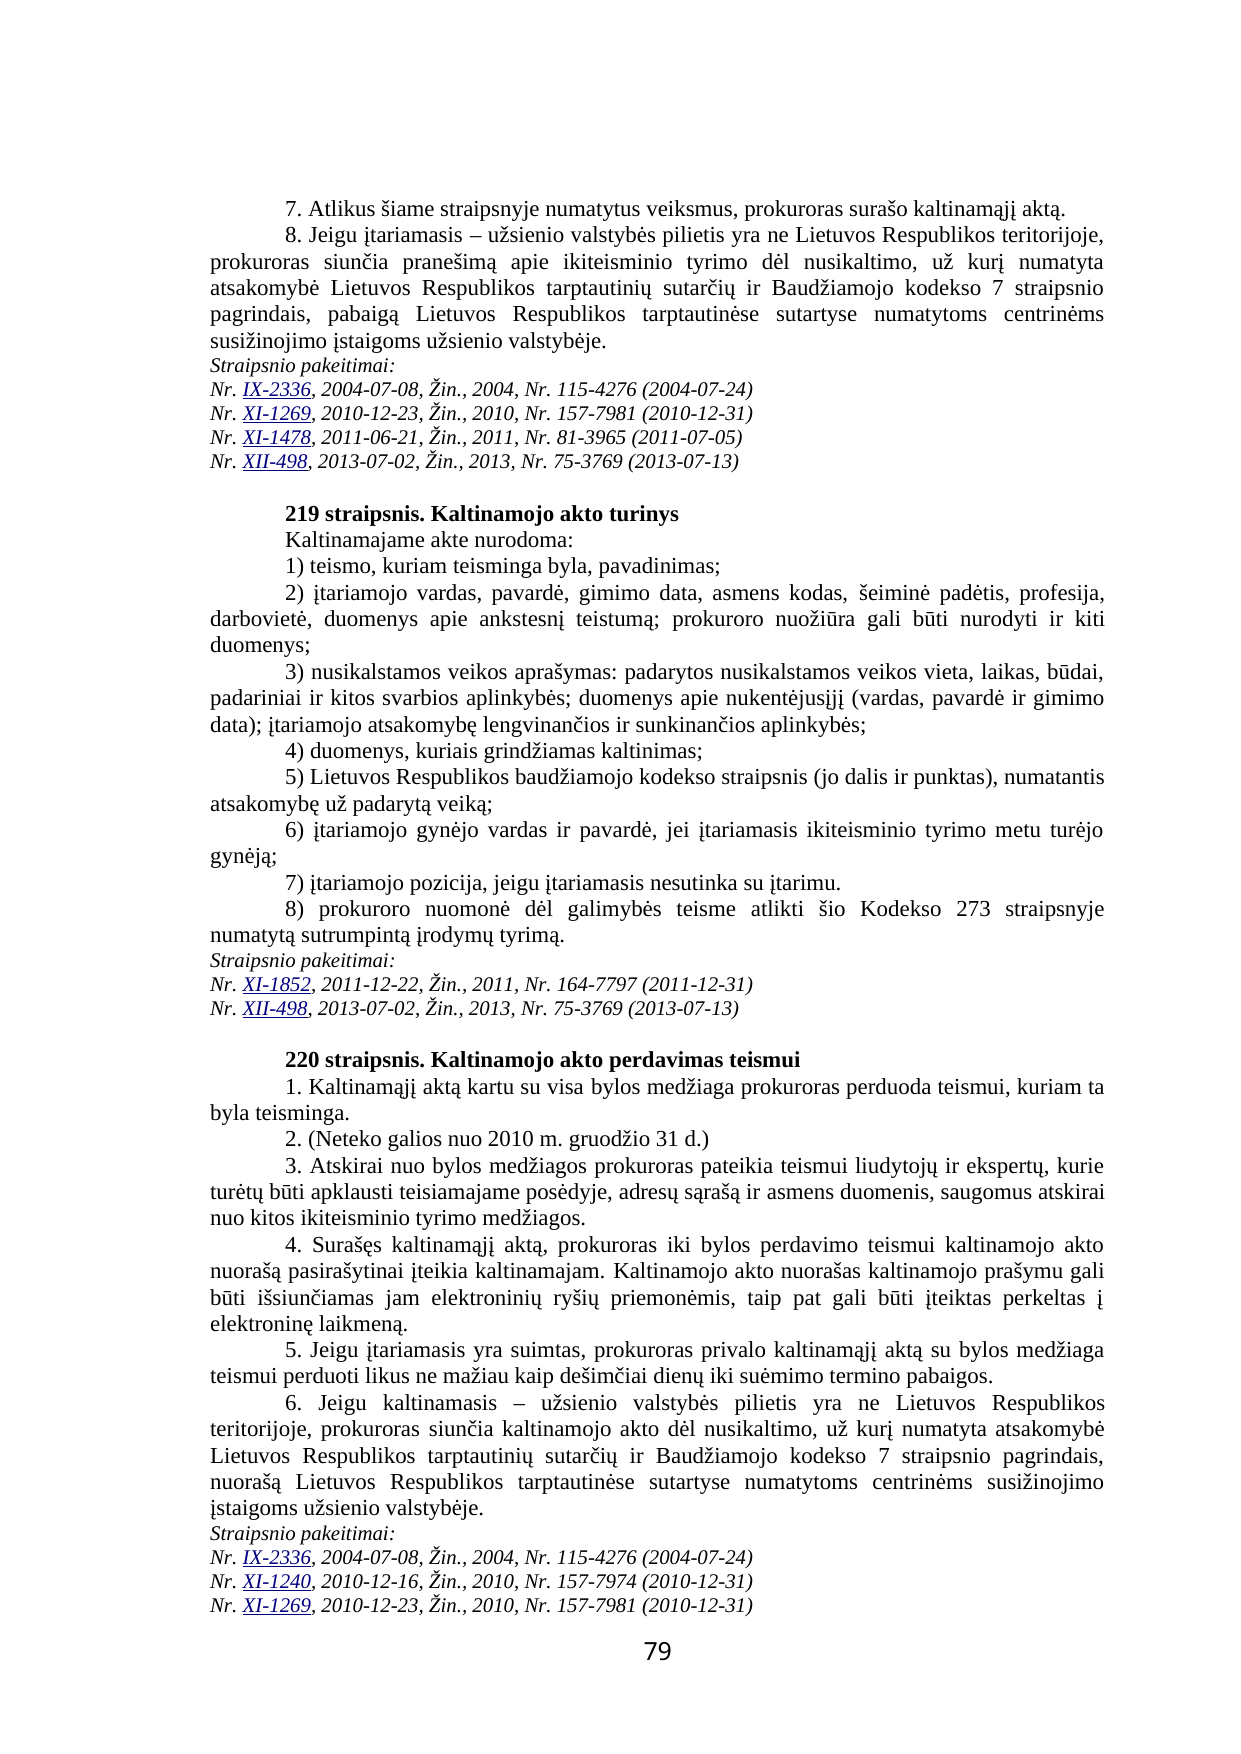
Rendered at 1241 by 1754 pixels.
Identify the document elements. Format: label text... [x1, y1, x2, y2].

text 2) įtariamojo vardas, pavardė, gimimo data, asmens kodas, šeiminė padėtis, profesija, darbovietė, duomenys apie ankstesnį teistumą; prokuroro nuožiūra gali būti nurodyti ir kiti duomenys; [210, 579, 1106, 658]
text 1) teismo, kuriam teisminga byla, pavadinimas; [210, 552, 1106, 579]
text 220 straipsnis. Kaltinamojo akto perdavimas teismui [210, 1046, 1106, 1073]
text Nr. XI-1852, 2011-12-22, Žin., 2011, Nr. 164-7797 (2011-12-31) [210, 972, 1106, 996]
text Nr. XI-1240, 2010-12-16, Žin., 2010, Nr. 157-7974 (2010-12-31) [210, 1569, 1106, 1593]
text 4. Surašęs kaltinamąjį aktą, prokuroras iki bylos perdavimo teismui kaltinamojo akto nuorašą pasirašytinai įteikia kaltinamajam. Kaltinamojo akto nuorašas kaltinamojo prašymu gali būti išsiunčiamas jam elektroninių ryšių priemonėmis, taip pat gali būti įteiktas perkeltas į elektroninę laikmeną. [210, 1231, 1106, 1336]
text 7) įtariamojo pozicija, jeigu įtariamasis nesutinka su įtarimu. [210, 869, 1106, 895]
text Straipsnio pakeitimai: [210, 353, 1106, 377]
text 7. Atlikus šiame straipsnyje numatytus veiksmus, prokuroras surašo kaltinamąjį aktą. [210, 195, 1106, 221]
text 6) įtariamojo gynėjo vardas ir pavardė, jei įtariamasis ikiteisminio tyrimo metu turėjo gynėją; [210, 816, 1106, 869]
text Straipsnio pakeitimai: [210, 948, 1106, 972]
text Nr. XI-1478, 2011-06-21, Žin., 2011, Nr. 81-3965 (2011-07-05) [210, 425, 1106, 449]
text 1. Kaltinamąjį aktą kartu su visa bylos medžiaga prokuroras perduoda teismui, kuriam ta byla teisminga. [210, 1073, 1106, 1125]
text 5. Jeigu įtariamasis yra suimtas, prokuroras privalo kaltinamąjį aktą su bylos medžiaga teismui perduoti likus ne mažiau kaip dešimčiai dienų iki suėmimo termino pabaigos. [210, 1336, 1106, 1389]
text Nr. XI-1269, 2010-12-23, Žin., 2010, Nr. 157-7981 (2010-12-31) [210, 401, 1106, 425]
text 8. Jeigu įtariamasis – užsienio valstybės pilietis yra ne Lietuvos Respublikos teritorijoje, prokuroras siunčia pranešimą apie ikiteisminio tyrimo dėl nusikaltimo, už kurį numatyta atsakomybė Lietuvos Respublikos tarptautinių sutarčių ir Baudžiamojo kodekso 7 straipsnio pagrindais, pabaigą Lietuvos Respublikos tarptautinėse sutartyse numatytoms centrinėms susižinojimo įstaigoms užsienio valstybėje. [210, 221, 1106, 353]
text Nr. XII-498, 2013-07-02, Žin., 2013, Nr. 75-3769 (2013-07-13) [210, 996, 1106, 1020]
text Nr. IX-2336, 2004-07-08, Žin., 2004, Nr. 115-4276 (2004-07-24) [210, 1545, 1106, 1569]
text 219 straipsnis. Kaltinamojo akto turinys [210, 500, 1106, 526]
text Kaltinamajame akte nurodoma: [210, 526, 1106, 552]
text Nr. XI-1269, 2010-12-23, Žin., 2010, Nr. 157-7981 (2010-12-31) [210, 1593, 1106, 1617]
text Nr. XII-498, 2013-07-02, Žin., 2013, Nr. 75-3769 (2013-07-13) [210, 449, 1106, 473]
text 8) prokuroro nuomonė dėl galimybės teisme atlikti šio Kodekso 273 straipsnyje numatytą sutrumpintą įrodymų tyrimą. [210, 895, 1106, 948]
text 5) Lietuvos Respublikos baudžiamojo kodekso straipsnis (jo dalis ir punktas), numatantis atsakomybę už padarytą veiką; [210, 763, 1106, 816]
text 6. Jeigu kaltinamasis – užsienio valstybės pilietis yra ne Lietuvos Respublikos teritorijoje, prokuroras siunčia kaltinamojo akto dėl nusikaltimo, už kurį numatyta atsakomybė Lietuvos Respublikos tarptautinių sutarčių ir Baudžiamojo kodekso 7 straipsnio pagrindais, nuorašą Lietuvos Respublikos tarptautinėse sutartyse numatytoms centrinėms susižinojimo įstaigoms užsienio valstybėje. [210, 1389, 1106, 1521]
text 3. Atskirai nuo bylos medžiagos prokuroras pateikia teismui liudytojų ir ekspertų, kurie turėtų būti apklausti teisiamajame posėdyje, adresų sąrašą ir asmens duomenis, saugomus atskirai nuo kitos ikiteisminio tyrimo medžiagos. [210, 1152, 1106, 1231]
text 3) nusikalstamos veikos aprašymas: padarytos nusikalstamos veikos vieta, laikas, būdai, padariniai ir kitos svarbios aplinkybės; duomenys apie nukentėjusįjį (vardas, pavardė ir gimimo data); įtariamojo atsakomybę lengvinančios ir sunkinančios aplinkybės; [210, 658, 1106, 737]
text 4) duomenys, kuriais grindžiamas kaltinimas; [210, 737, 1106, 763]
text 2. (Neteko galios nuo 2010 m. gruodžio 31 d.) [210, 1125, 1106, 1152]
text Nr. IX-2336, 2004-07-08, Žin., 2004, Nr. 115-4276 (2004-07-24) [210, 377, 1106, 401]
text Straipsnio pakeitimai: [210, 1521, 1106, 1545]
